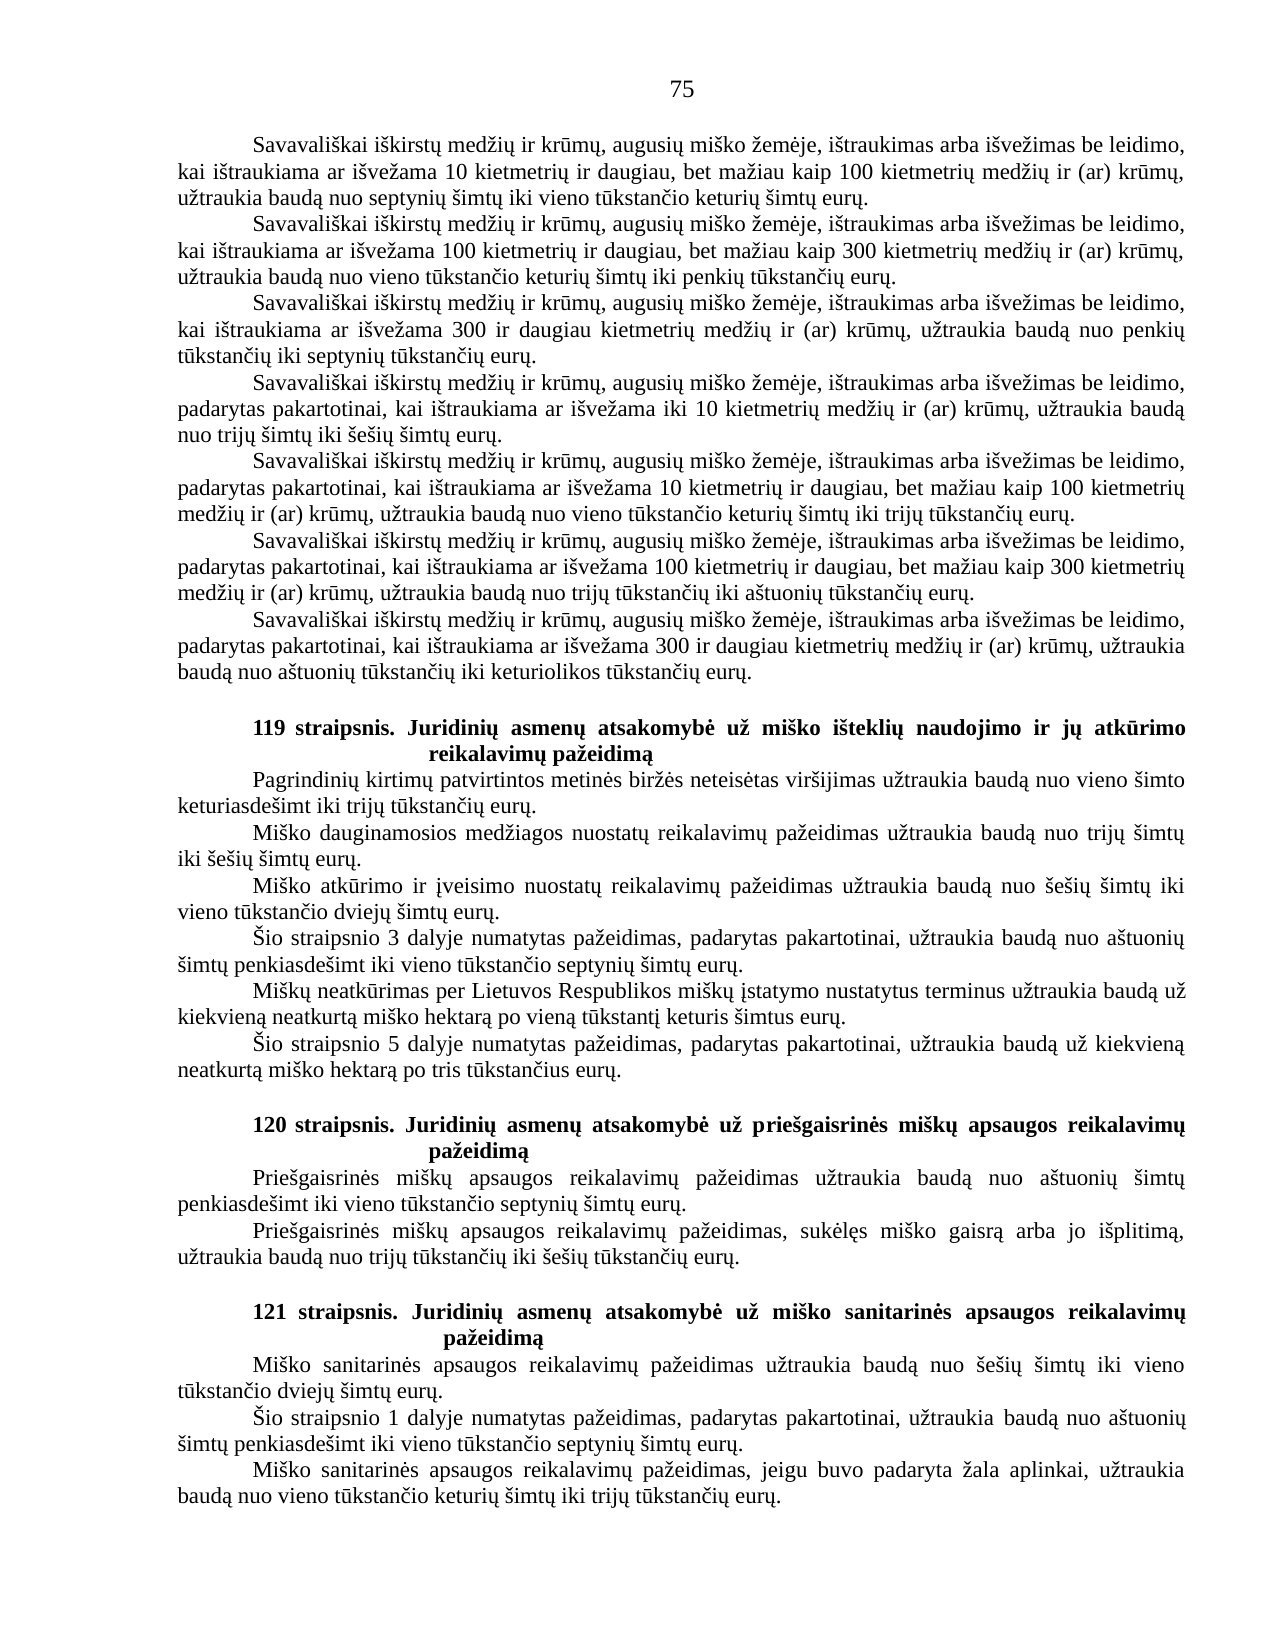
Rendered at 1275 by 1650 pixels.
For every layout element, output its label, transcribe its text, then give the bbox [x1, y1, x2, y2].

text Šio straipsnio 1 dalyje numatytas pažeidimas, padarytas pakartotinai, užtraukia baudą nuo aštuonių šimtų penkiasdešimt iki vieno tūkstančio septynių šimtų eurų. [177, 1403, 1186, 1456]
text Priešgaisrinės miškų apsaugos reikalavimų pažeidimas užtraukia baudą nuo aštuonių šimtų penkiasdešimt iki vieno tūkstančio septynių šimtų eurų. [177, 1164, 1186, 1217]
text Savavališkai iškirstų medžių ir krūmų, augusių miško žemėje, ištraukimas arba išvežimas be leidimo, kai ištraukiama ar išvežama 100 kietmetrių ir daugiau, bet mažiau kaip 300 kietmetrių medžių ir (ar) krūmų, užtraukia baudą nuo vieno tūkstančio keturių šimtų iki penkių tūkstančių eurų. [177, 210, 1186, 289]
text 121 straipsnis. Juridinių asmenų atsakomybė už miško sanitarinės apsaugos reikalavimų pažeidimą [252, 1298, 1186, 1351]
text Savavališkai iškirstų medžių ir krūmų, augusių miško žemėje, ištraukimas arba išvežimas be leidimo, padarytas pakartotinai, kai ištraukiama ar išvežama 100 kietmetrių ir daugiau, bet mažiau kaip 300 kietmetrių medžių ir (ar) krūmų, užtraukia baudą nuo trijų tūkstančių iki aštuonių tūkstančių eurų. [177, 527, 1186, 606]
text 120 straipsnis. Juridinių asmenų atsakomybė už priešgaisrinės miškų apsaugos reikalavimų pažeidimą [252, 1111, 1186, 1164]
text 119 straipsnis. Juridinių asmenų atsakomybė už miško išteklių naudojimo ir jų atkūrimo reikalavimų pažeidimą [252, 713, 1186, 766]
text Savavališkai iškirstų medžių ir krūmų, augusių miško žemėje, ištraukimas arba išvežimas be leidimo, padarytas pakartotinai, kai ištraukiama ar išvežama 10 kietmetrių ir daugiau, bet mažiau kaip 100 kietmetrių medžių ir (ar) krūmų, užtraukia baudą nuo vieno tūkstančio keturių šimtų iki trijų tūkstančių eurų. [177, 448, 1186, 527]
text Savavališkai iškirstų medžių ir krūmų, augusių miško žemėje, ištraukimas arba išvežimas be leidimo, padarytas pakartotinai, kai ištraukiama ar išvežama 300 ir daugiau kietmetrių medžių ir (ar) krūmų, užtraukia baudą nuo aštuonių tūkstančių iki keturiolikos tūkstančių eurų. [177, 606, 1186, 685]
text Šio straipsnio 3 dalyje numatytas pažeidimas, padarytas pakartotinai, užtraukia baudą nuo aštuonių šimtų penkiasdešimt iki vieno tūkstančio septynių šimtų eurų. [177, 924, 1186, 977]
text Miško sanitarinės apsaugos reikalavimų pažeidimas, jeigu buvo padaryta žala aplinkai, užtraukia baudą nuo vieno tūkstančio keturių šimtų iki trijų tūkstančių eurų. [177, 1456, 1186, 1509]
text Savavališkai iškirstų medžių ir krūmų, augusių miško žemėje, ištraukimas arba išvežimas be leidimo, kai ištraukiama ar išvežama 300 ir daugiau kietmetrių medžių ir (ar) krūmų, užtraukia baudą nuo penkių tūkstančių iki septynių tūkstančių eurų. [177, 289, 1186, 368]
text Miško dauginamosios medžiagos nuostatų reikalavimų pažeidimas užtraukia baudą nuo trijų šimtų iki šešių šimtų eurų. [177, 819, 1186, 872]
text Šio straipsnio 5 dalyje numatytas pažeidimas, padarytas pakartotinai, užtraukia baudą už kiekvieną neatkurtą miško hektarą po tris tūkstančius eurų. [177, 1030, 1186, 1082]
text Savavališkai iškirstų medžių ir krūmų, augusių miško žemėje, ištraukimas arba išvežimas be leidimo, padarytas pakartotinai, kai ištraukiama ar išvežama iki 10 kietmetrių medžių ir (ar) krūmų, užtraukia baudą nuo trijų šimtų iki šešių šimtų eurų. [177, 368, 1186, 448]
text Miško sanitarinės apsaugos reikalavimų pažeidimas užtraukia baudą nuo šešių šimtų iki vieno tūkstančio dviejų šimtų eurų. [177, 1351, 1186, 1403]
text Priešgaisrinės miškų apsaugos reikalavimų pažeidimas, sukėlęs miško gaisrą arba jo išplitimą, užtraukia baudą nuo trijų tūkstančių iki šešių tūkstančių eurų. [177, 1217, 1186, 1269]
text Miško atkūrimo ir įveisimo nuostatų reikalavimų pažeidimas užtraukia baudą nuo šešių šimtų iki vieno tūkstančio dviejų šimtų eurų. [177, 872, 1186, 924]
text Pagrindinių kirtimų patvirtintos metinės biržės neteisėtas viršijimas užtraukia baudą nuo vieno šimto keturiasdešimt iki trijų tūkstančių eurų. [177, 766, 1186, 819]
text Miškų neatkūrimas per Lietuvos Respublikos miškų įstatymo nustatytus terminus užtraukia baudą už kiekvieną neatkurtą miško hektarą po vieną tūkstantį keturis šimtus eurų. [177, 977, 1186, 1030]
text Savavališkai iškirstų medžių ir krūmų, augusių miško žemėje, ištraukimas arba išvežimas be leidimo, kai ištraukiama ar išvežama 10 kietmetrių ir daugiau, bet mažiau kaip 100 kietmetrių medžių ir (ar) krūmų, užtraukia baudą nuo septynių šimtų iki vieno tūkstančio keturių šimtų eurų. [177, 131, 1186, 210]
